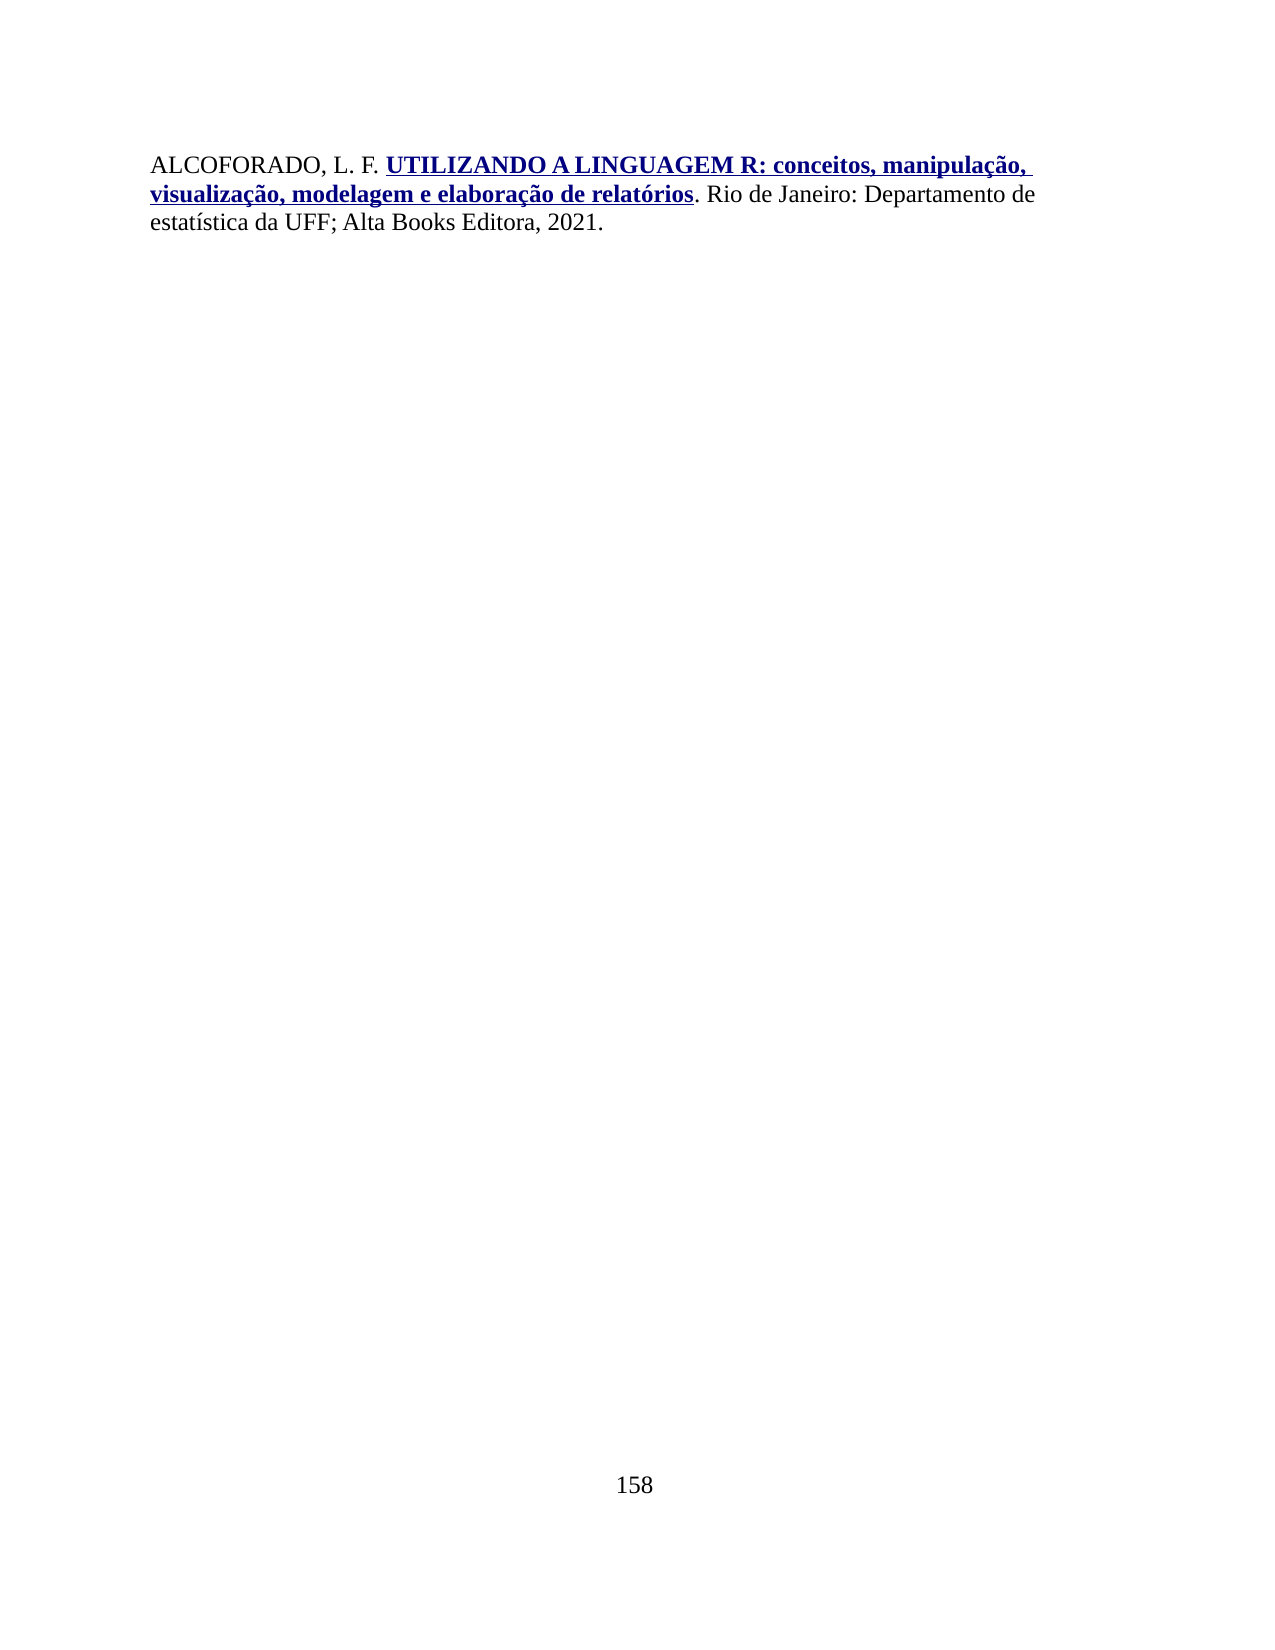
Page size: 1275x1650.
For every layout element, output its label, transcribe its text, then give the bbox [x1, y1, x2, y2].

text ALCOFORADO, L. F. UTILIZANDO A LINGUAGEM R: conceitos, manipulação, visualização, modelagem e elaboração de relatórios. Rio de Janeiro: Departamento de estatística da UFF; Alta Books Editora, 2021. [150, 150, 1125, 236]
